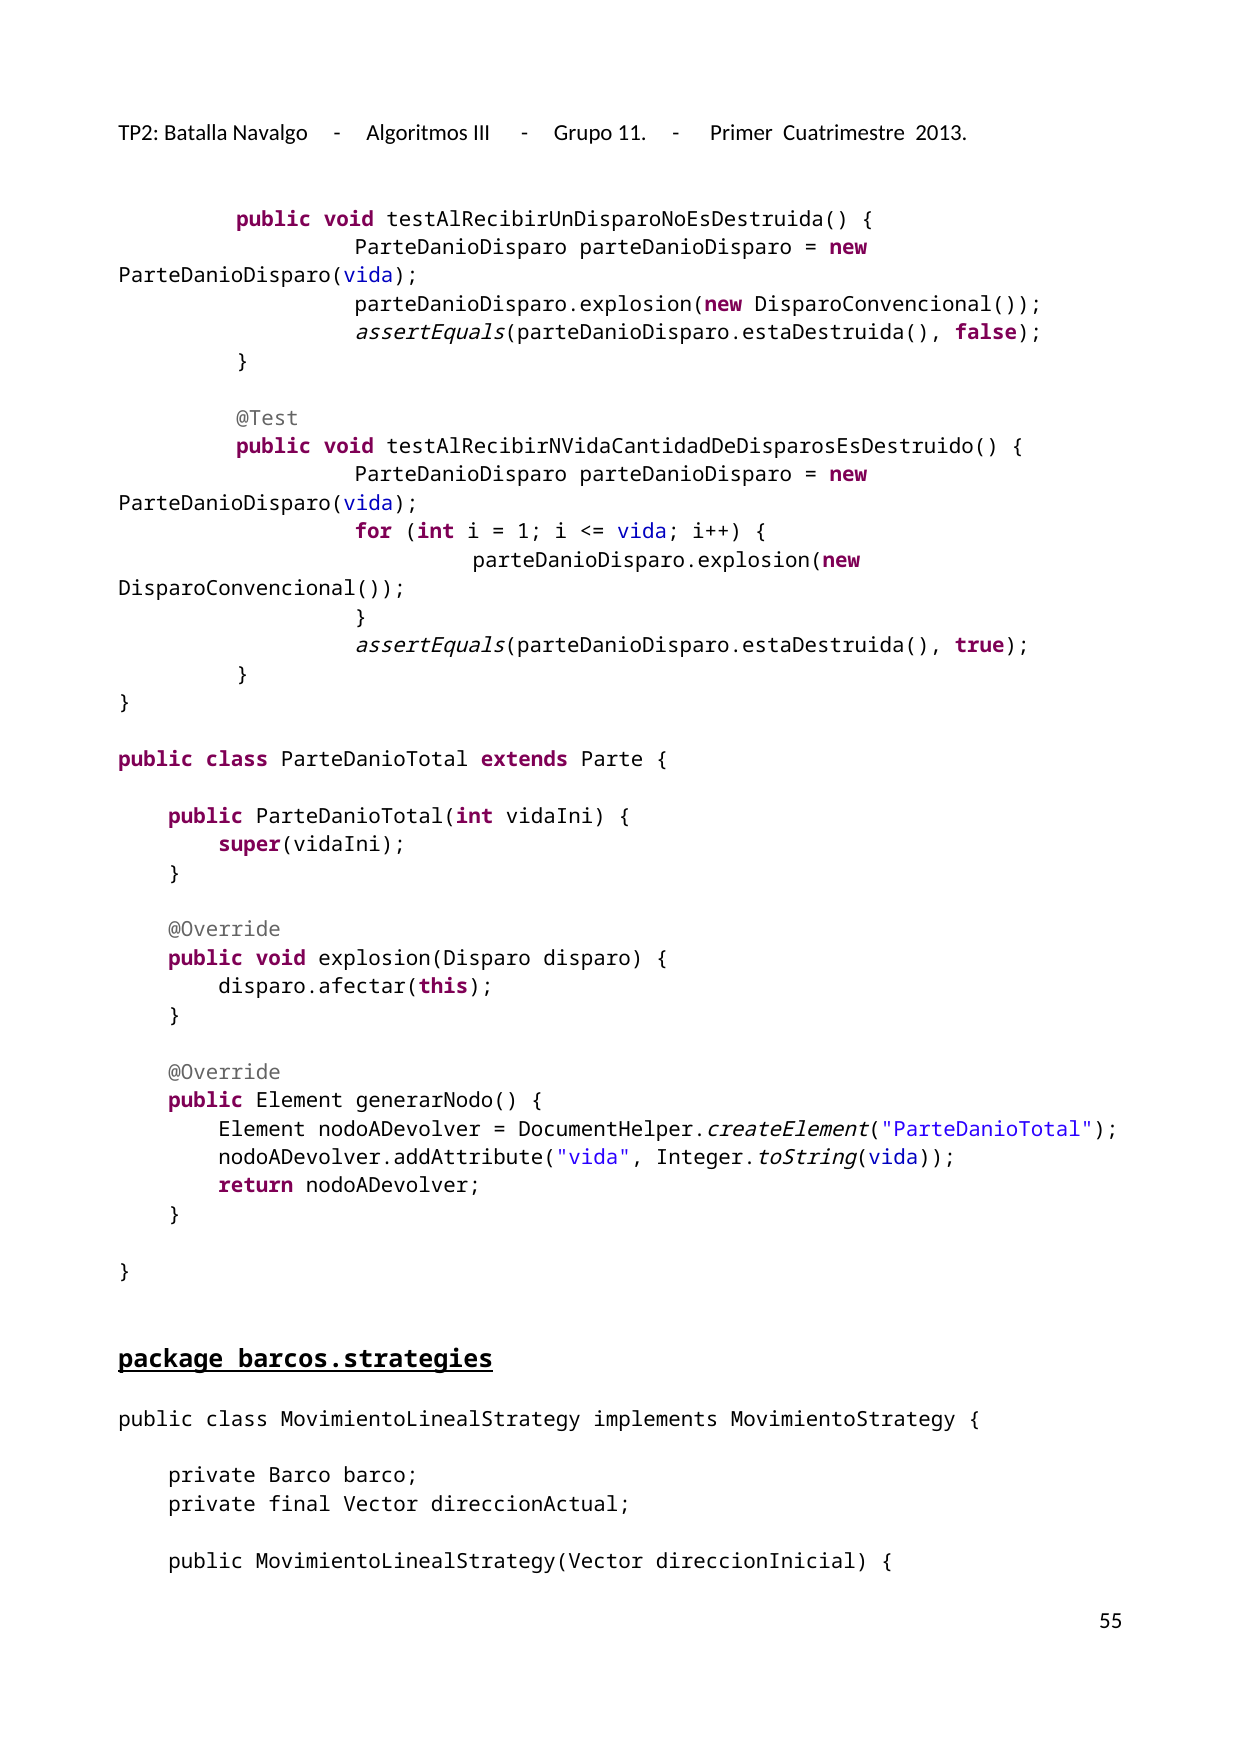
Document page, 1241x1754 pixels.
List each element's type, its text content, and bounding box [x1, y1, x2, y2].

text } [118, 659, 1122, 687]
text } [118, 687, 1122, 716]
text assertEquals(parteDanioDisparo.estaDestruida(), false); [118, 317, 1122, 346]
text public Element generarNodo() { [118, 1085, 1122, 1114]
text return nodoADevolver; [118, 1171, 1122, 1199]
text @Override [118, 1057, 1122, 1085]
text parteDanioDisparo.explosion(new DisparoConvencional()); [118, 545, 1122, 602]
text } [118, 1000, 1122, 1028]
text } [118, 1256, 1122, 1284]
text package barcos.strategies [118, 1341, 1122, 1375]
text nodoADevolver.addAttribute("vida", Integer.toString(vida)); [118, 1142, 1122, 1171]
text public void testAlRecibirNVidaCantidadDeDisparosEsDestruido() { [118, 431, 1122, 459]
text } [118, 346, 1122, 374]
text public class MovimientoLinealStrategy implements MovimientoStrategy { [118, 1404, 1122, 1432]
text public MovimientoLinealStrategy(Vector direccionInicial) { [118, 1546, 1122, 1574]
text for (int i = 1; i <= vida; i++) { [118, 516, 1122, 545]
text public void testAlRecibirUnDisparoNoEsDestruida() { [118, 204, 1122, 232]
text private final Vector direccionActual; [118, 1489, 1122, 1517]
text } [118, 1199, 1122, 1227]
text super(vidaIni); [118, 829, 1122, 858]
text public void explosion(Disparo disparo) { [118, 943, 1122, 971]
text Element nodoADevolver = DocumentHelper.createElement("ParteDanioTotal"); [118, 1114, 1122, 1142]
text private Barco barco; [118, 1461, 1122, 1489]
text assertEquals(parteDanioDisparo.estaDestruida(), true); [118, 630, 1122, 659]
text public ParteDanioTotal(int vidaIni) { [118, 801, 1122, 829]
text parteDanioDisparo.explosion(new DisparoConvencional()); [118, 289, 1122, 317]
text @Test [118, 403, 1122, 431]
text disparo.afectar(this); [118, 971, 1122, 1000]
text } [118, 602, 1122, 630]
text } [118, 858, 1122, 886]
text public class ParteDanioTotal extends Parte { [118, 744, 1122, 772]
text ParteDanioDisparo parteDanioDisparo = new ParteDanioDisparo(vida); [118, 459, 1122, 516]
text ParteDanioDisparo parteDanioDisparo = new ParteDanioDisparo(vida); [118, 232, 1122, 289]
text @Override [118, 914, 1122, 943]
